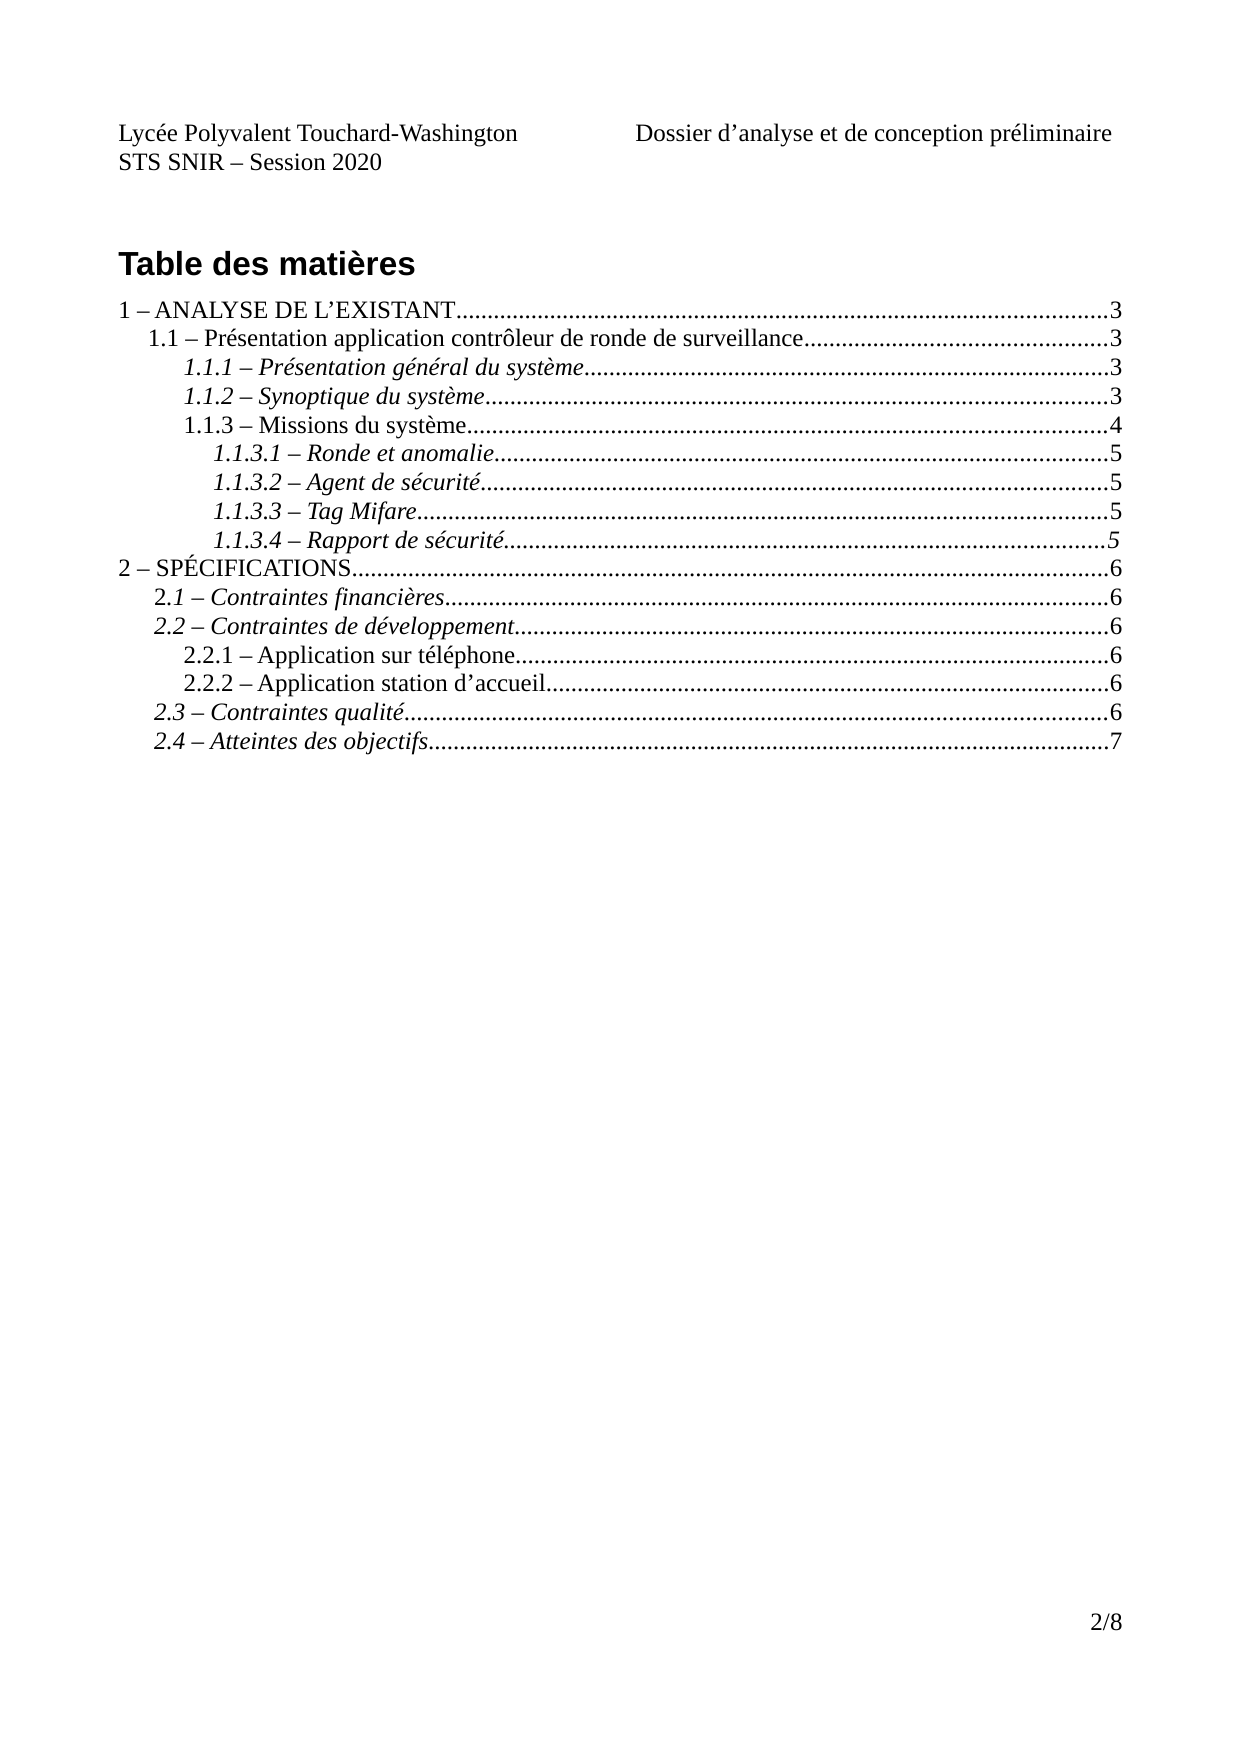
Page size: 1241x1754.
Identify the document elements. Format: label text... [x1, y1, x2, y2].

text 2.3 – Contraintes qualité 6 [148, 697, 1122, 726]
text 2.2 – Contraintes de développement 6 [148, 611, 1122, 640]
text 2.4 – Atteintes des objectifs 7 [148, 726, 1122, 755]
text 1.1.3.4 – Rapport de sécurité 5 [207, 525, 1122, 553]
text 1 – ANALYSE DE L’EXISTANT 3 [118, 295, 1122, 323]
text 2.2.2 – Application station d’accueil 6 [177, 668, 1122, 697]
text 2.2.1 – Application sur téléphone 6 [177, 640, 1122, 668]
text 1.1.3 – Missions du système 4 [177, 410, 1122, 438]
text STS SNIR – Session 2020 [118, 147, 1122, 176]
text 1.1.1 – Présentation général du système 3 [177, 352, 1122, 381]
text 1.1.3.2 – Agent de sécurité 5 [207, 467, 1122, 496]
text Lycée Polyvalent Touchard-Washington Dossier d’analyse et de conception préliminaire [118, 118, 1122, 147]
text 1.1.2 – Synoptique du système 3 [177, 381, 1122, 410]
text 2.1 – Contraintes financières 6 [148, 582, 1122, 611]
subtitle Table des matières [118, 244, 1122, 282]
text 1.1.3.3 – Tag Mifare 5 [207, 496, 1122, 525]
text 1.1.3.1 – Ronde et anomalie 5 [207, 438, 1122, 467]
text 2 – SPÉCIFICATIONS 6 [118, 553, 1122, 582]
text 1.1 – Présentation application contrôleur de ronde de surveillance 3 [148, 323, 1122, 352]
